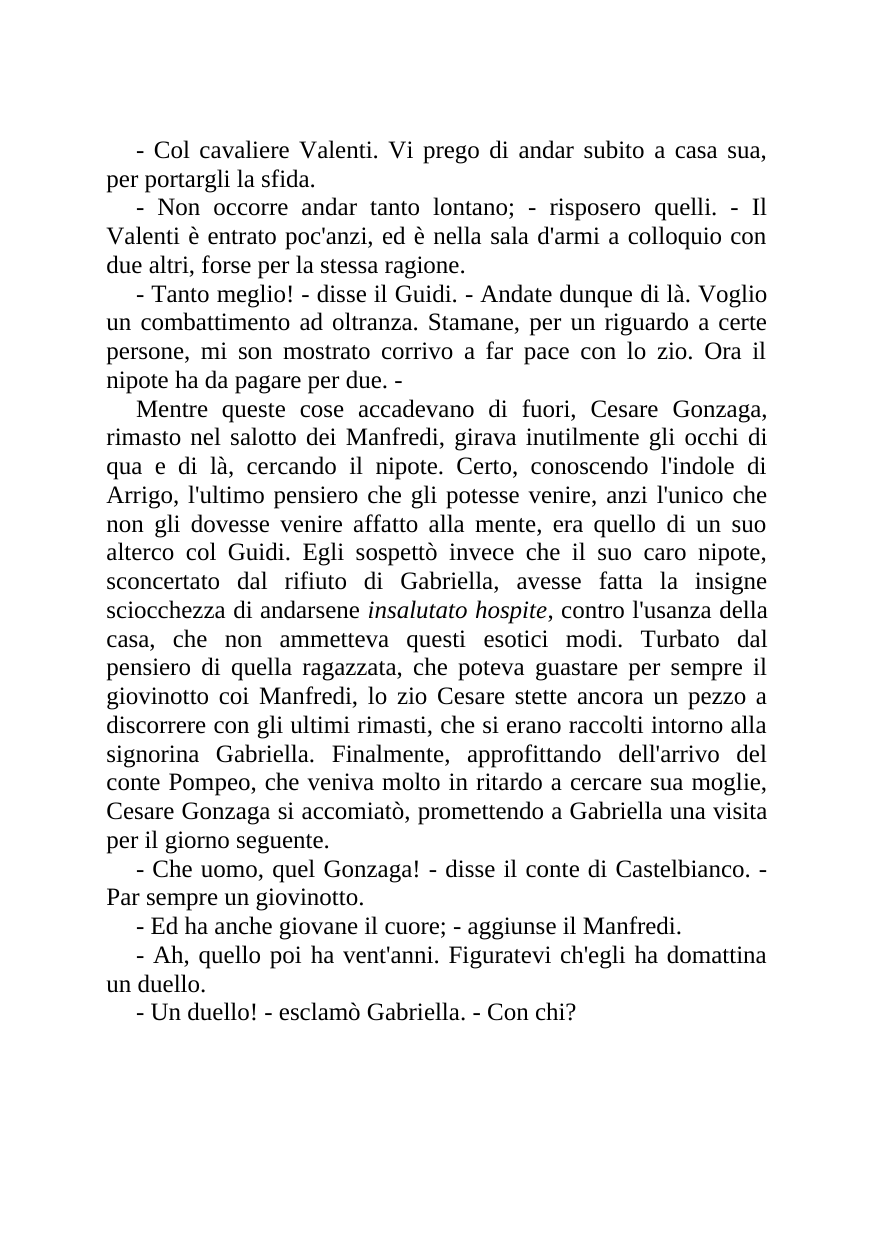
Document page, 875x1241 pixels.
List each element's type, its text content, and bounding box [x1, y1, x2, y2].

text - Ah, quello poi ha vent'anni. Figuratevi ch'egli ha domattina un duello. [106, 940, 768, 997]
text - Ed ha anche giovane il cuore; - aggiunse il Manfredi. [106, 911, 768, 940]
text Mentre queste cose accadevano di fuori, Cesare Gonzaga, rimasto nel salotto dei Manfredi, girava inutilmente gli occhi di qua e di là, cercando il nipote. Certo, conoscendo l'indole di Arrigo, l'ultimo pensiero che gli potesse venire, anzi l'unico che non gli dovesse venire affatto alla mente, era quello di un suo alterco col Guidi. Egli sospettò invece che il suo caro nipote, sconcertato dal rifiuto di Gabriella, avesse fatta la insigne sciocchezza di andarsene insalutato hospite, contro l'usanza della casa, che non ammetteva questi esotici modi. Turbato dal pensiero di quella ragazzata, che poteva guastare per sempre il giovinotto coi Manfredi, lo zio Cesare stette ancora un pezzo a discorrere con gli ultimi rimasti, che si erano raccolti intorno alla signorina Gabriella. Finalmente, approfittando dell'arrivo del conte Pompeo, che veniva molto in ritardo a cercare sua moglie, Cesare Gonzaga si accomiatò, promettendo a Gabriella una visita per il giorno seguente. [106, 394, 768, 854]
text - Tanto meglio! - disse il Guidi. - Andate dunque di là. Voglio un combattimento ad oltranza. Stamane, per un riguardo a certe persone, mi son mostrato corrivo a far pace con lo zio. Ora il nipote ha da pagare per due. - [106, 279, 768, 394]
text - Che uomo, quel Gonzaga! - disse il conte di Castelbianco. - Par sempre un giovinotto. [106, 854, 768, 911]
text - Non occorre andar tanto lontano; - risposero quelli. - Il Valenti è entrato poc'anzi, ed è nella sala d'armi a colloquio con due altri, forse per la stessa ragione. [106, 192, 768, 279]
text - Un duello! - esclamò Gabriella. - Con chi? [106, 997, 768, 1026]
text - Col cavaliere Valenti. Vi prego di andar subito a casa sua, per portargli la sfida. [106, 135, 768, 192]
